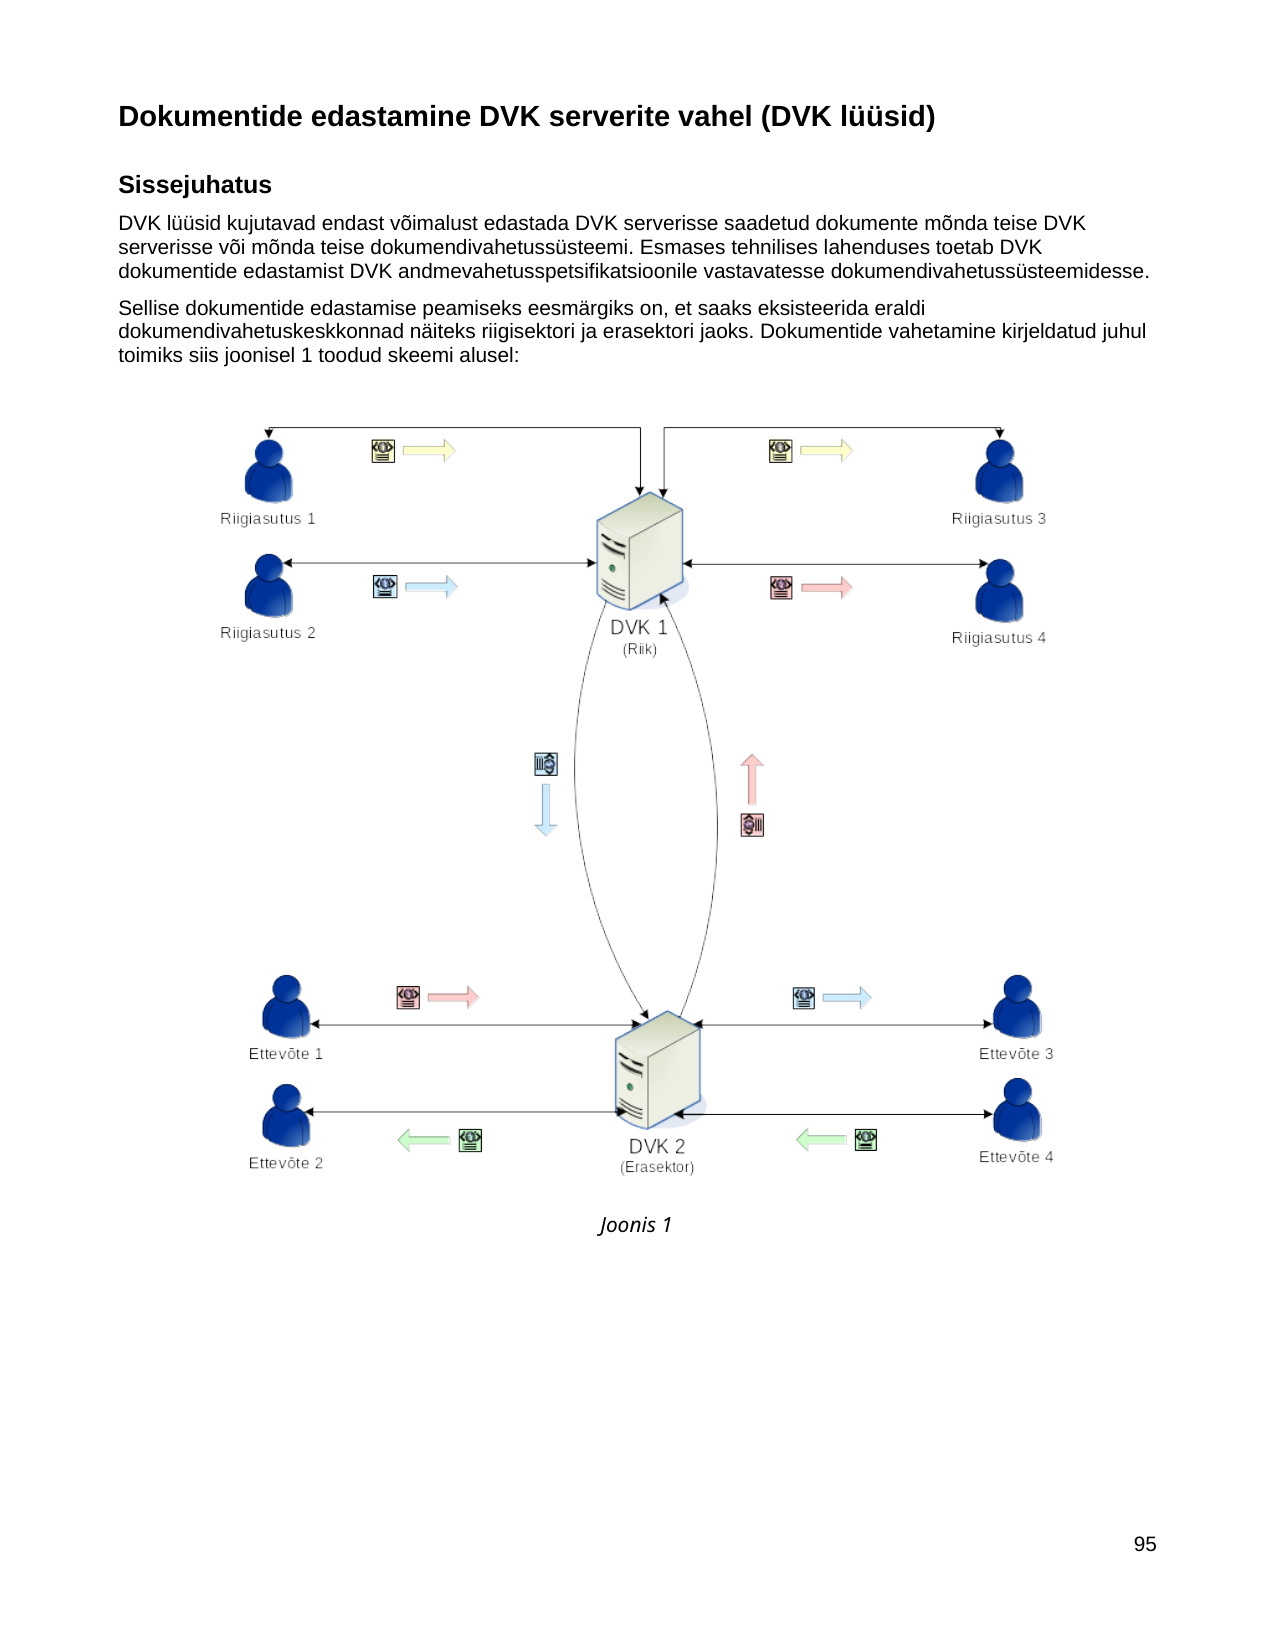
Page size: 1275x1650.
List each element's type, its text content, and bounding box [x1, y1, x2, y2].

subtitle Dokumentide edastamine DVK serverite vahel (DVK lüüsid) [118, 99, 1157, 132]
text Sellise dokumentide edastamise peamiseks eesmärgiks on, et saaks eksisteerida eraldi dokumendivahetuskeskkonnad näiteks riigisektori ja erasektori jaoks. Dokumentide vahetamine kirjeldatud juhul toimiks siis joonisel 1 toodud skeemi alusel: [118, 295, 1157, 367]
text Joonis 1 [118, 1211, 1157, 1239]
text DVK lüüsid kujutavad endast võimalust edastada DVK serverisse saadetud dokumente mõnda teise DVK serverisse või mõnda teise dokumendivahetussüsteemi. Esmases tehnilises lahenduses toetab DVK dokumentide edastamist DVK andmevahetusspetsifikatsioonile vastavatesse dokumendivahetussüsteemidesse. [118, 211, 1157, 283]
subtitle Sissejuhatus [118, 170, 1157, 198]
